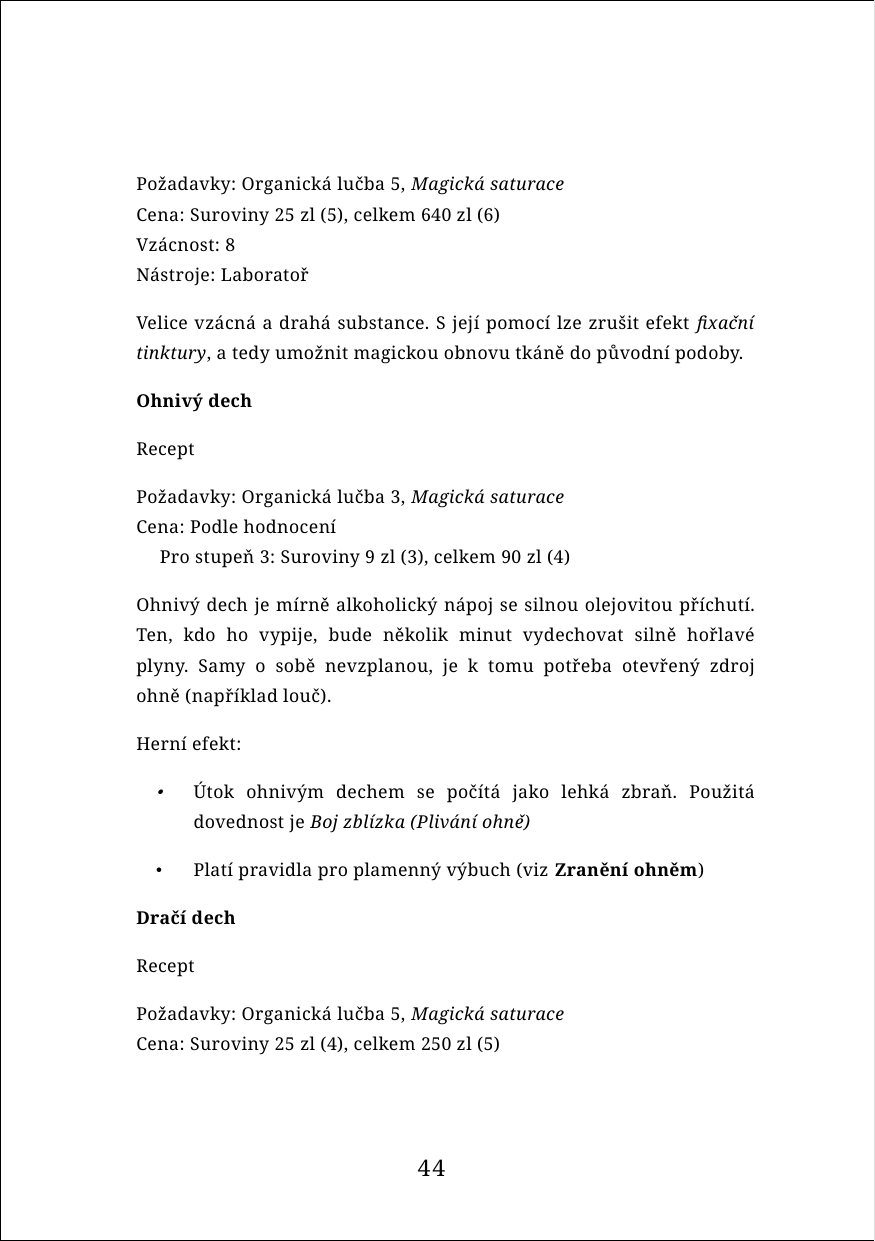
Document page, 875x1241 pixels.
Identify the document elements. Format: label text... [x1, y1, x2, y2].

text Požadavky: Organická lučba 5, Magická saturace Cena: Suroviny 25 zl (5), celkem 640 zl (6) Vzácnost: 8 Nástroje: Laboratoř [136, 172, 756, 287]
list Platí pravidla pro plamenný výbuch (viz Zranění ohněm) [156, 857, 756, 881]
text Herní efekt: [136, 731, 756, 755]
text Požadavky: Organická lučba 5, Magická saturace Cena: Suroviny 25 zl (4), celkem 250 zl (5) [136, 1001, 756, 1055]
text Recept [136, 953, 756, 977]
text Dračí dech [136, 905, 756, 929]
text Velice vzácná a drahá substance. S její pomocí lze zrušit efekt fixační tinktury, a tedy umožnit magickou obnovu tkáně do původní podoby. [136, 310, 756, 365]
text Požadavky: Organická lučba 3, Magická saturace Cena: Podle hodnocení Pro stupeň 3: Suroviny 9 zl (3), celkem 90 zl (4) [136, 484, 756, 569]
text Recept [136, 436, 756, 461]
text Ohnivý dech [136, 388, 756, 413]
list Útok ohnivým dechem se počítá jako lehká zbraň. Použitá dovednost je Boj zblízka (Plivání ohně) [156, 779, 756, 833]
text Ohnivý dech je mírně alkoholický nápoj se silnou olejovitou příchutí. Ten, kdo ho vypije, bude několik minut vydechovat silně hořlavé plyny. Samy o sobě nevzplanou, je k tomu potřeba otevřený zdroj ohně (například louč). [136, 593, 756, 707]
